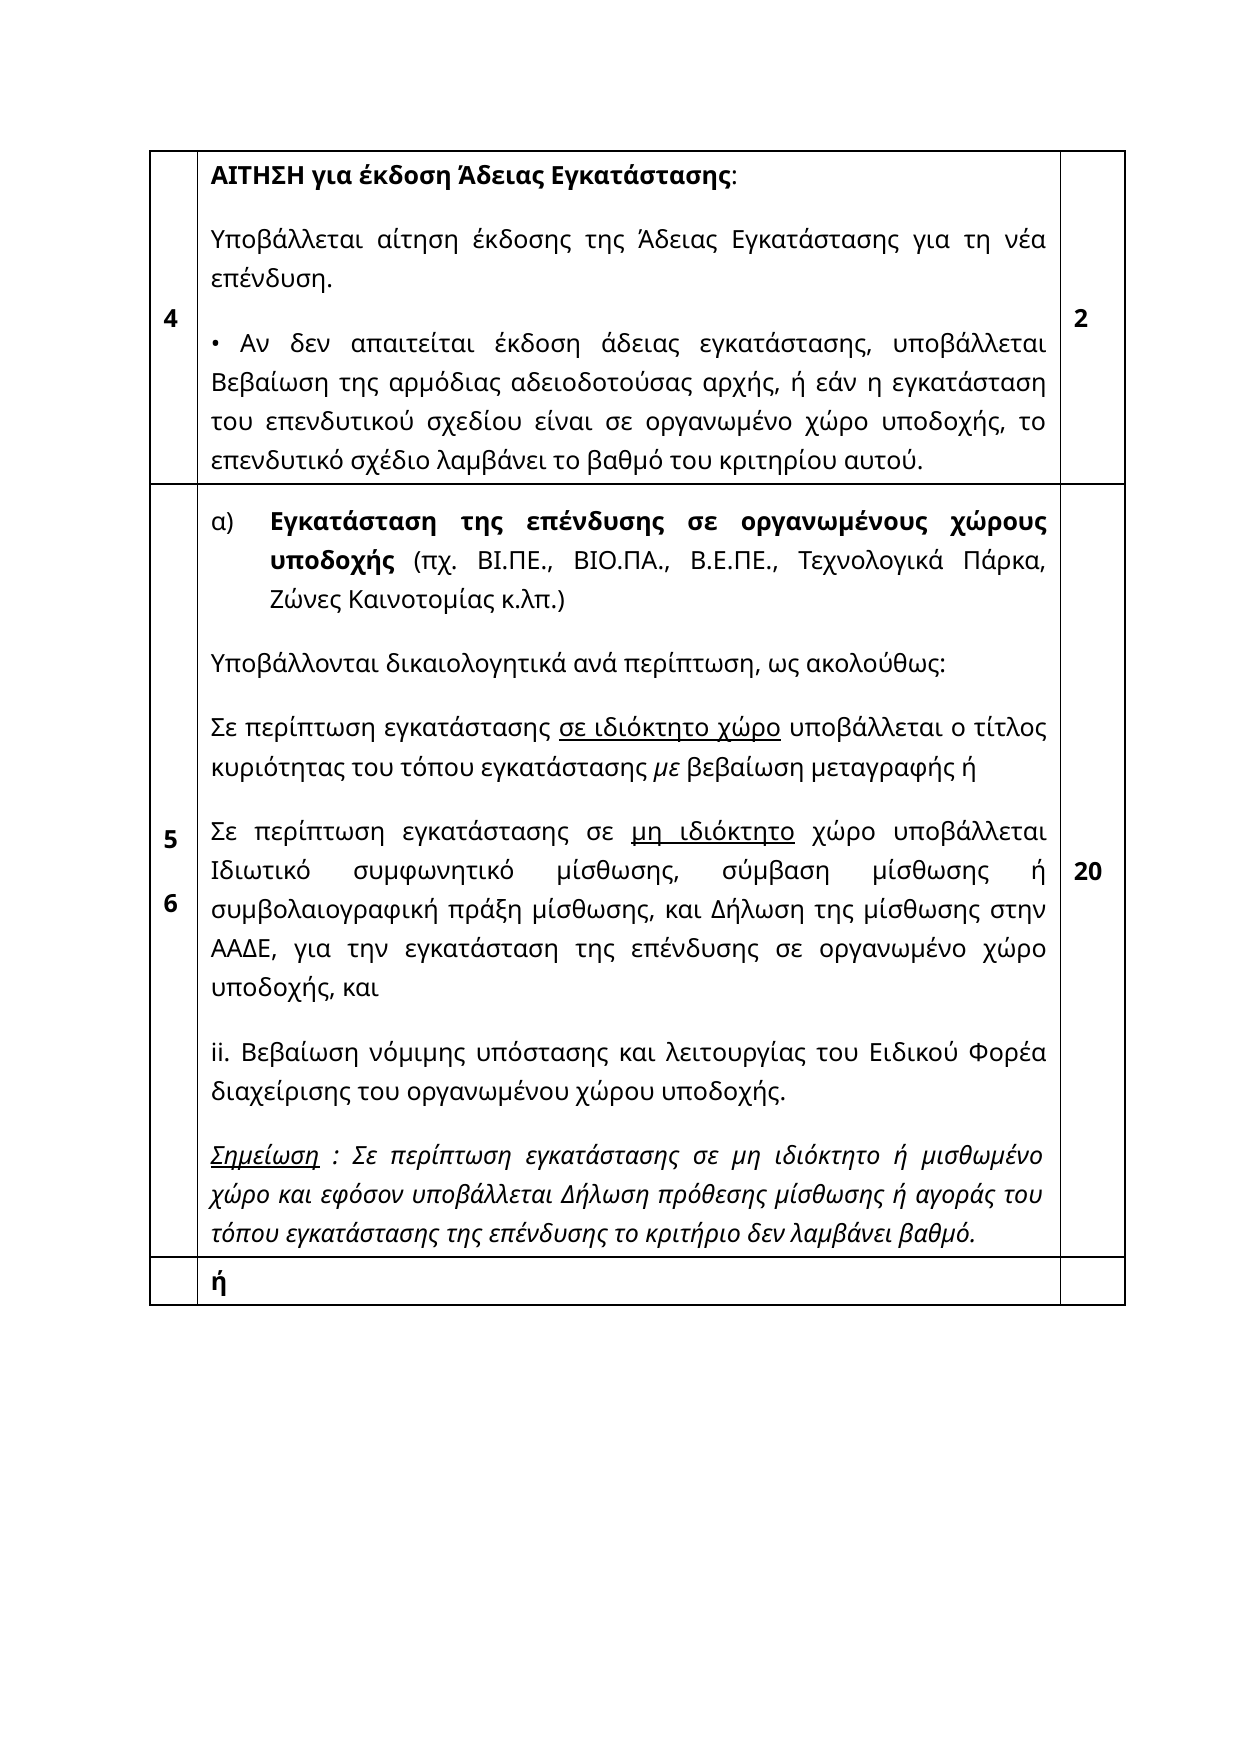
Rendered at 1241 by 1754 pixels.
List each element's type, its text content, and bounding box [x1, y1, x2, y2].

table_cell 5 6 [151, 485, 197, 1256]
table_cell [1061, 1258, 1124, 1304]
table_cell α) Εγκατάσταση της επένδυσης σε οργανωμένους χώρους υποδοχής (πχ. ΒΙ.ΠΕ., ΒΙΟ.ΠΑ., Β.Ε.ΠΕ., Τεχνολογικά Πάρκα, Ζώνες Καινοτομίας κ.λπ.) Υποβάλλονται δικαιολογητικά ανά περίπτωση, ως ακολούθως: Σε περίπτωση εγκατάστασης σε ιδιόκτητο χώρο υποβάλλεται ο τίτλος κυριότητας του τόπου εγκατάστασης με βεβαίωση μεταγραφής ή Σε περίπτωση εγκατάστασης σε μη ιδιόκτητο χώρο υποβάλλεται Ιδιωτικό συμφωνητικό μίσθωσης, σύμβαση μίσθωσης ή συμβολαιογραφική πράξη μίσθωσης, και Δήλωση της μίσθωσης στην ΑΑΔΕ, για την εγκατάσταση της επένδυσης σε οργανωμένο χώρο υποδοχής, και ii. Βεβαίωση νόμιμης υπόστασης και λειτουργίας του Ειδικού Φορέα διαχείρισης του οργανωμένου χώρου υποδοχής. Σημείωση : Σε περίπτωση εγκατάστασης σε μη ιδιόκτητο ή μισθωμένο χώρο και εφόσον υποβάλλεται Δήλωση πρόθεσης μίσθωσης ή αγοράς του τόπου εγκατάστασης της επένδυσης το κριτήριο δεν λαμβάνει βαθμό. [198, 485, 1060, 1256]
table_cell 20 [1061, 485, 1124, 1256]
table_cell 2 [1061, 152, 1124, 483]
table_cell [151, 1258, 197, 1304]
table_cell 4 [151, 152, 197, 483]
table_cell ΑΙΤΗΣΗ για έκδοση Άδειας Εγκατάστασης: Υποβάλλεται αίτηση έκδοσης της Άδειας Εγκατάστασης για τη νέα επένδυση. • Αν δεν απαιτείται έκδοση άδειας εγκατάστασης, υποβάλλεται Βεβαίωση της αρμόδιας αδειοδοτούσας αρχής, ή εάν η εγκατάσταση του επενδυτικού σχεδίου είναι σε οργανωμένο χώρο υποδοχής, το επενδυτικό σχέδιο λαμβάνει το βαθμό του κριτηρίου αυτού. [198, 152, 1060, 483]
table_cell ή [198, 1258, 1060, 1304]
